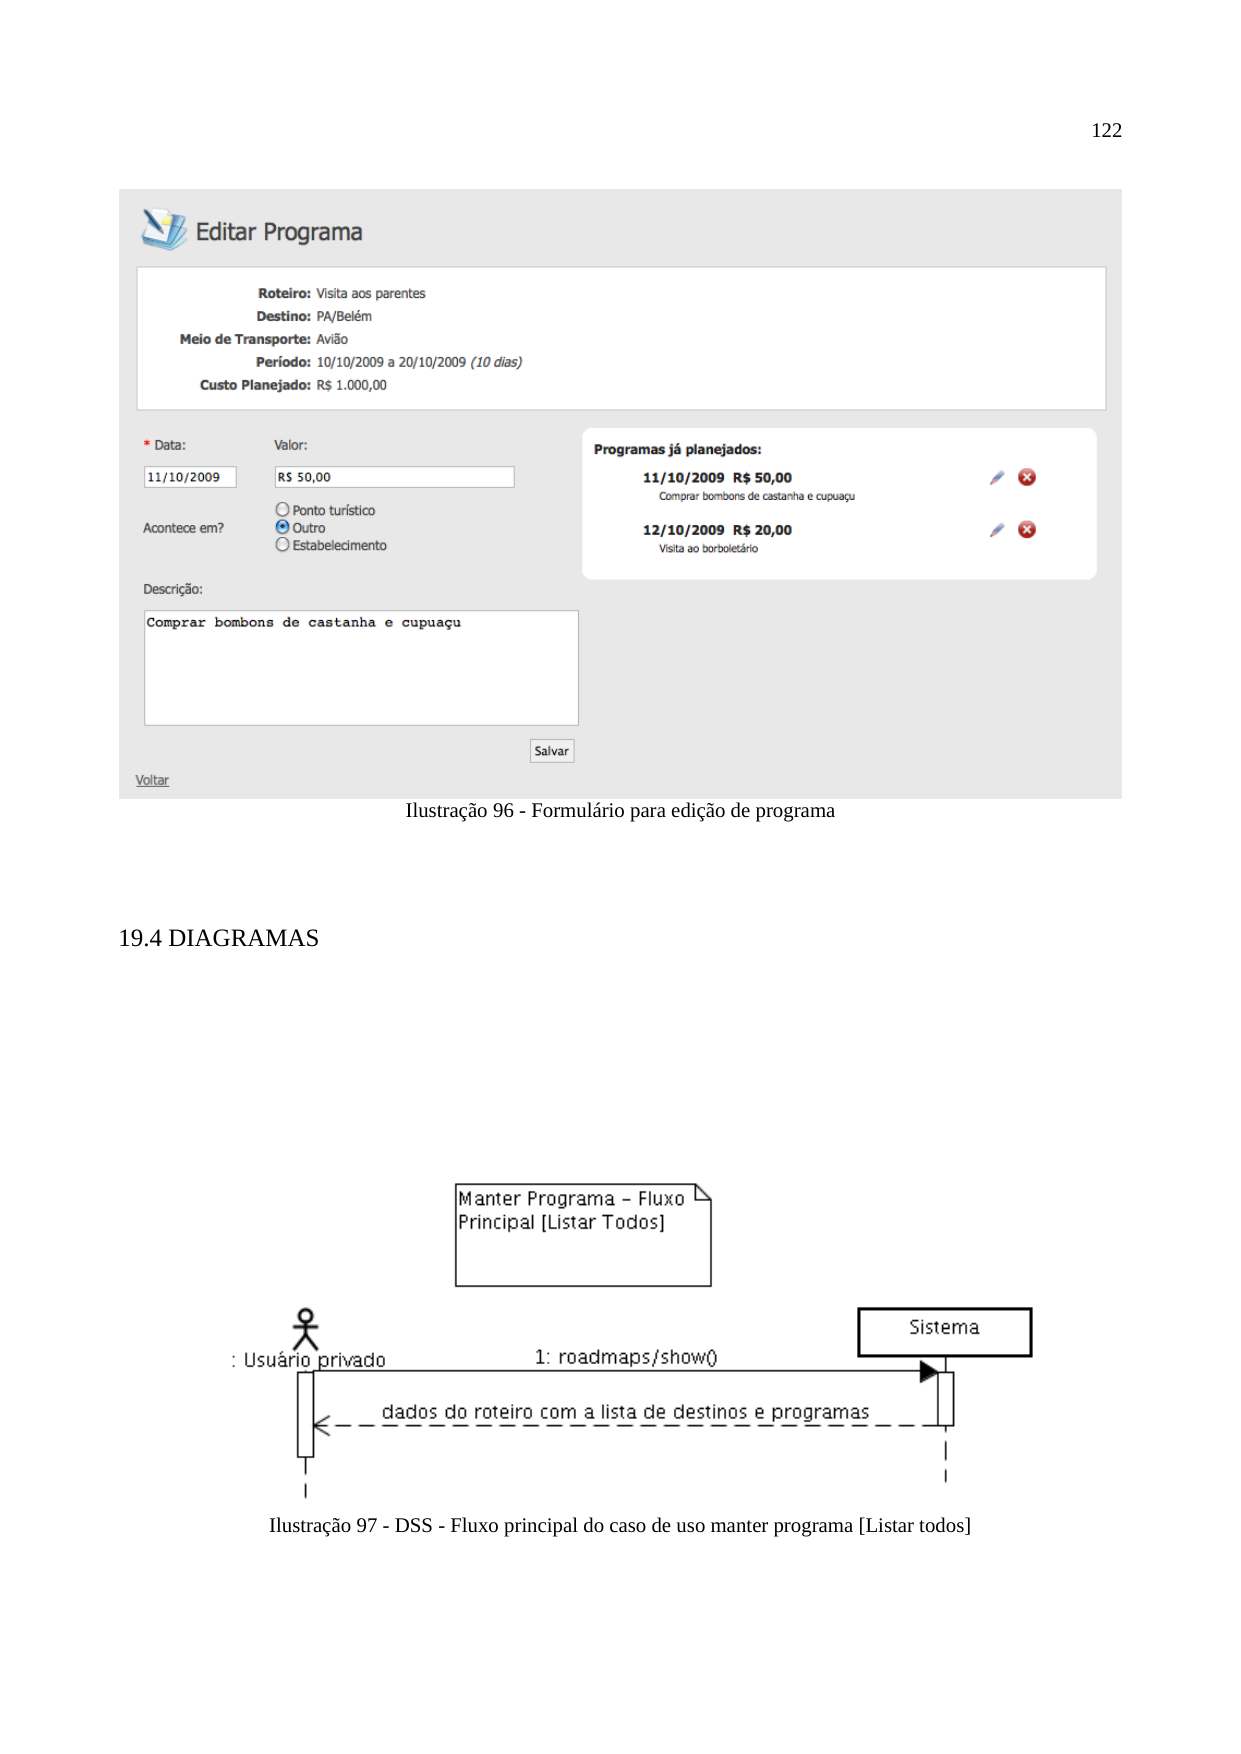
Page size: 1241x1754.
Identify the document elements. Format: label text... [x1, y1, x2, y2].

text Ilustração 96 - Formulário para edição de programa [118, 799, 1122, 822]
text Ilustração 97 - DSS - Fluxo principal do caso de uso manter programa [Listar todos] [194, 1513, 1046, 1537]
picture [194, 1168, 1047, 1513]
subtitle Diagramas [118, 923, 1122, 952]
picture [118, 189, 1123, 799]
